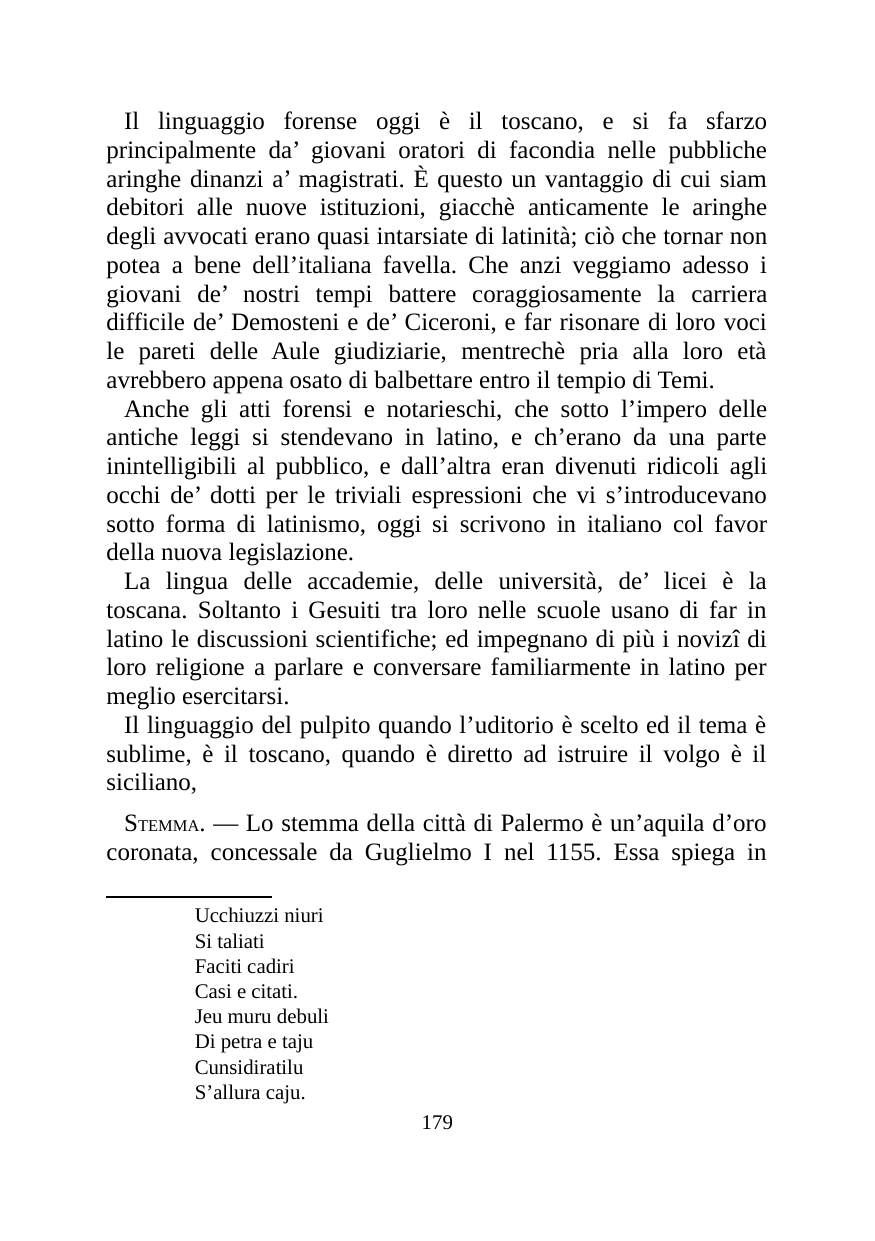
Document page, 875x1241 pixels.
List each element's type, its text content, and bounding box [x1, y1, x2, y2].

text Jeu muru debuli [106, 1004, 768, 1028]
text Stemma. — Lo stemma della città di Palermo è un’aquila d’oro coronata, concessale da Guglielmo I nel 1155. Essa spiega in [106, 808, 768, 866]
text Casi e citati. [106, 979, 768, 1003]
text S’allura caju. [106, 1080, 768, 1104]
text Anche gli atti forensi e notarieschi, che sotto l’impero delle antiche leggi si stendevano in latino, e ch’erano da una parte inintelligibili al pubblico, e dall’altra eran divenuti ridicoli agli occhi de’ dotti per le triviali espressioni che vi s’introducevano sotto forma di latinismo, oggi si scrivono in italiano col favor della nuova legislazione. [106, 394, 768, 566]
text Ucchiuzzi niuri [106, 903, 768, 927]
text Il linguaggio forense oggi è il toscano, e si fa sfarzo principalmente da’ giovani oratori di facondia nelle pubbliche aringhe dinanzi a’ magistrati. È questo un vantaggio di cui siam debitori alle nuove istituzioni, giacchè anticamente le aringhe degli avvocati erano quasi intarsiate di latinità; ciò che tornar non potea a bene dell’italiana favella. Che anzi veggiamo adesso i giovani de’ nostri tempi battere coraggiosamente la carriera difficile de’ Demosteni e de’ Ciceroni, e far risonare di loro voci le pareti delle Aule giudiziarie, mentrechè pria alla loro età avrebbero appena osato di balbettare entro il tempio di Temi. [106, 106, 768, 394]
text Faciti cadiri [106, 954, 768, 978]
text Il linguaggio del pulpito quando l’uditorio è scelto ed il tema è sublime, è il toscano, quando è diretto ad istruire il volgo è il siciliano, [106, 710, 768, 796]
text Di petra e taju [106, 1029, 768, 1053]
text Cunsidiratilu [106, 1055, 768, 1079]
text Si taliati [106, 929, 768, 953]
text La lingua delle accademie, delle università, de’ licei è la toscana. Soltanto i Gesuiti tra loro nelle scuole usano di far in latino le discussioni scientifiche; ed impegnano di più i novizî di loro religione a parlare e conversare familiarmente in latino per meglio esercitarsi. [106, 566, 768, 710]
